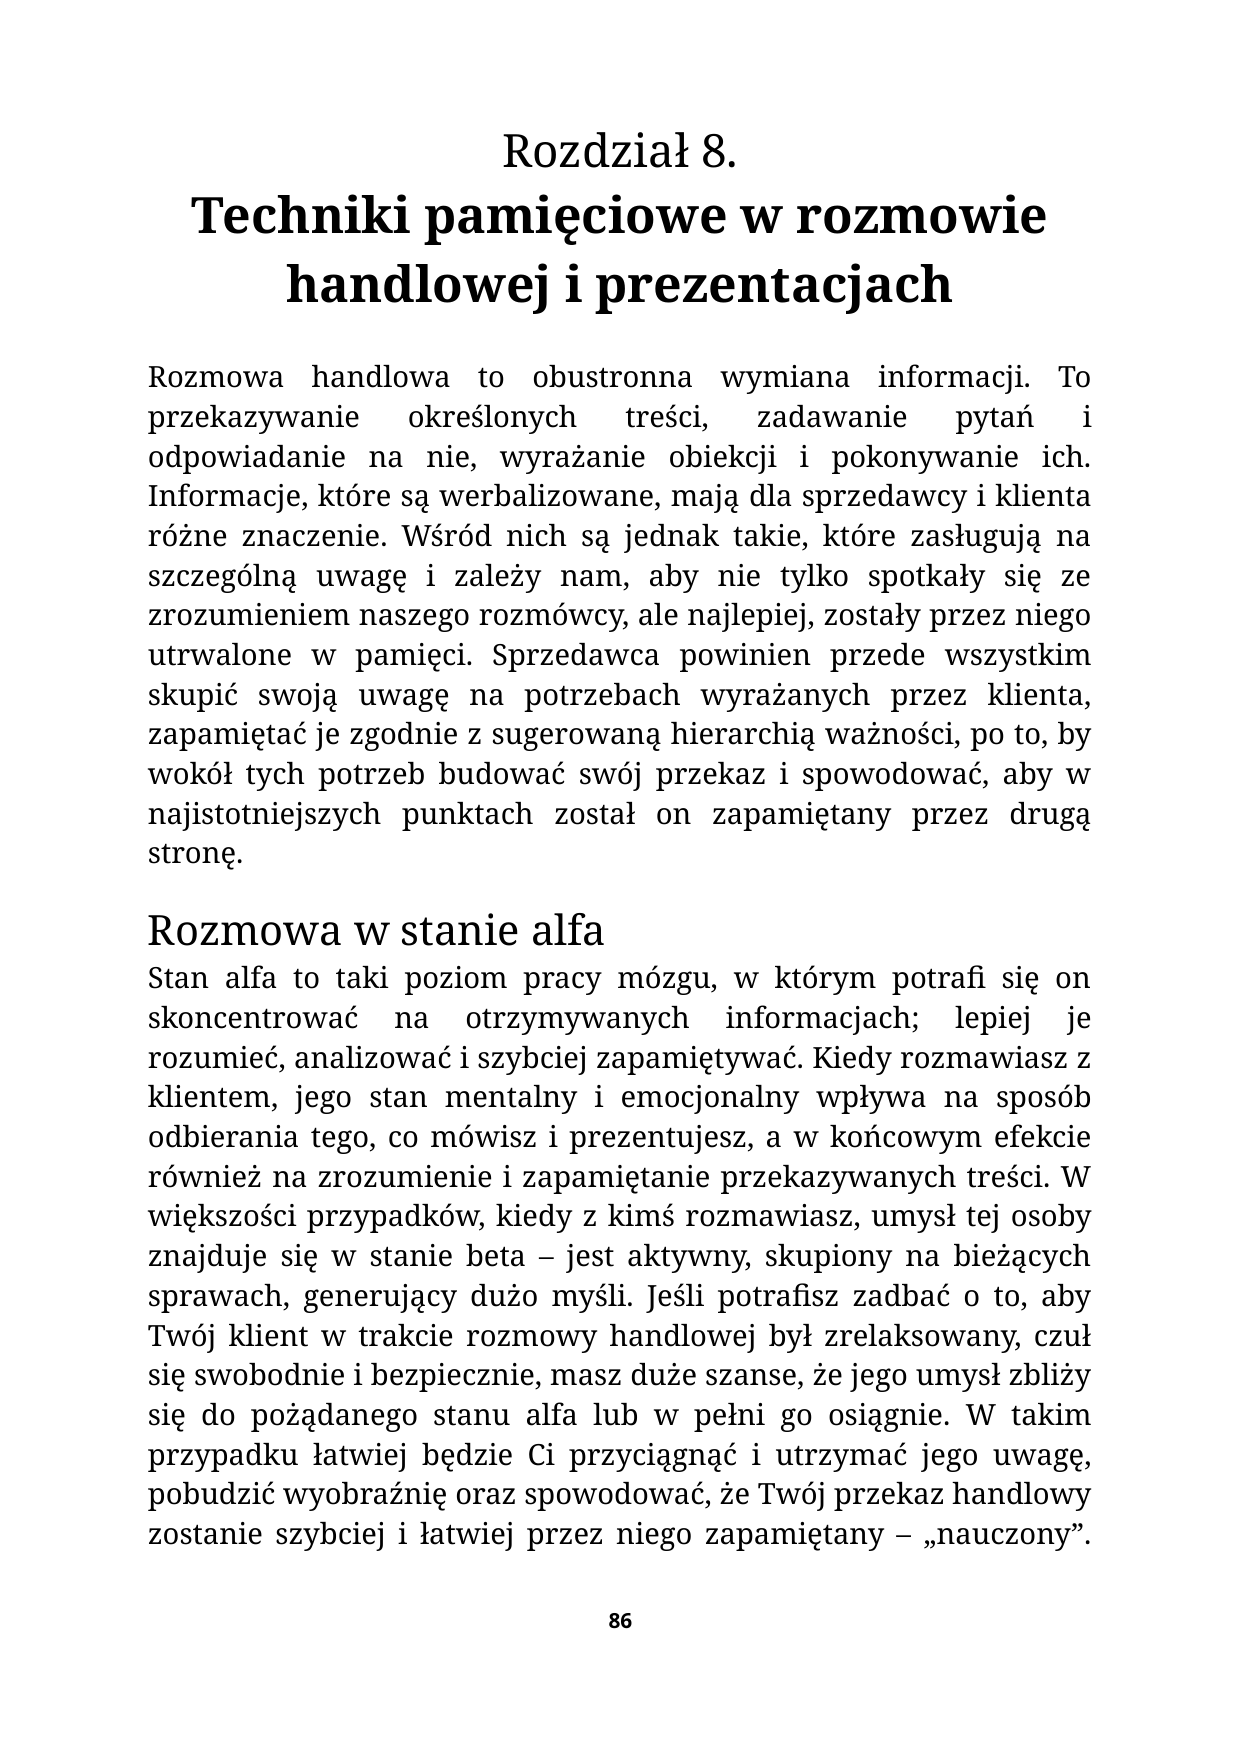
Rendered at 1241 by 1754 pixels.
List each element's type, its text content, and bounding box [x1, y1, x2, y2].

text Rozmowa handlowa to obustronna wymiana informacji. To przekazywanie określonych treści, zadawanie pytań i odpowiadanie na nie, wyrażanie obiekcji i pokonywanie ich. Informacje, które są werbalizowane, mają dla sprzedawcy i klienta różne znaczenie. Wśród nich są jednak takie, które zasługują na szczególną uwagę i zależy nam, aby nie tylko spotkały się ze zrozumieniem naszego rozmówcy, ale najlepiej, zostały przez niego utrwalone w pamięci. Sprzedawca powinien przede wszystkim skupić swoją uwagę na potrzebach wyrażanych przez klienta, zapamiętać je zgodnie z sugerowaną hierarchią ważności, po to, by wokół tych potrzeb budować swój przekaz i spowodować, aby w najistotniejszych punktach został on zapamiętany przez drugą stronę. [148, 356, 1093, 872]
text Stan alfa to taki poziom pracy mózgu, w którym potrafi się on skoncentrować na otrzymywanych informacjach; lepiej je rozumieć, analizować i szybciej zapamiętywać. Kiedy rozmawiasz z klientem, jego stan mentalny i emocjonalny wpływa na sposób odbierania tego, co mówisz i prezentujesz, a w końcowym efekcie również na zrozumienie i zapamiętanie przekazywanych treści. W większości przypadków, kiedy z kimś rozmawiasz, umysł tej osoby znajduje się w stanie beta – jest aktywny, skupiony na bieżących sprawach, generujący dużo myśli. Jeśli potrafisz zadbać o to, aby Twój klient w trakcie rozmowy handlowej był zrelaksowany, czuł się swobodnie i bezpiecznie, masz duże szanse, że jego umysł zbliży się do pożądanego stanu alfa lub w pełni go osiągnie. W takim przypadku łatwiej będzie Ci przyciągnąć i utrzymać jego uwagę, pobudzić wyobraźnię oraz spowodować, że Twój przekaz handlowy zostanie szybciej i łatwiej przez niego zapamiętany – „nauczony”. [148, 958, 1093, 1553]
text Techniki pamięciowe w rozmowie handlowej i prezentacjach [148, 181, 1093, 317]
text Rozdział 8. [148, 118, 1093, 181]
text Rozmowa w stanie alfa [148, 901, 1093, 958]
